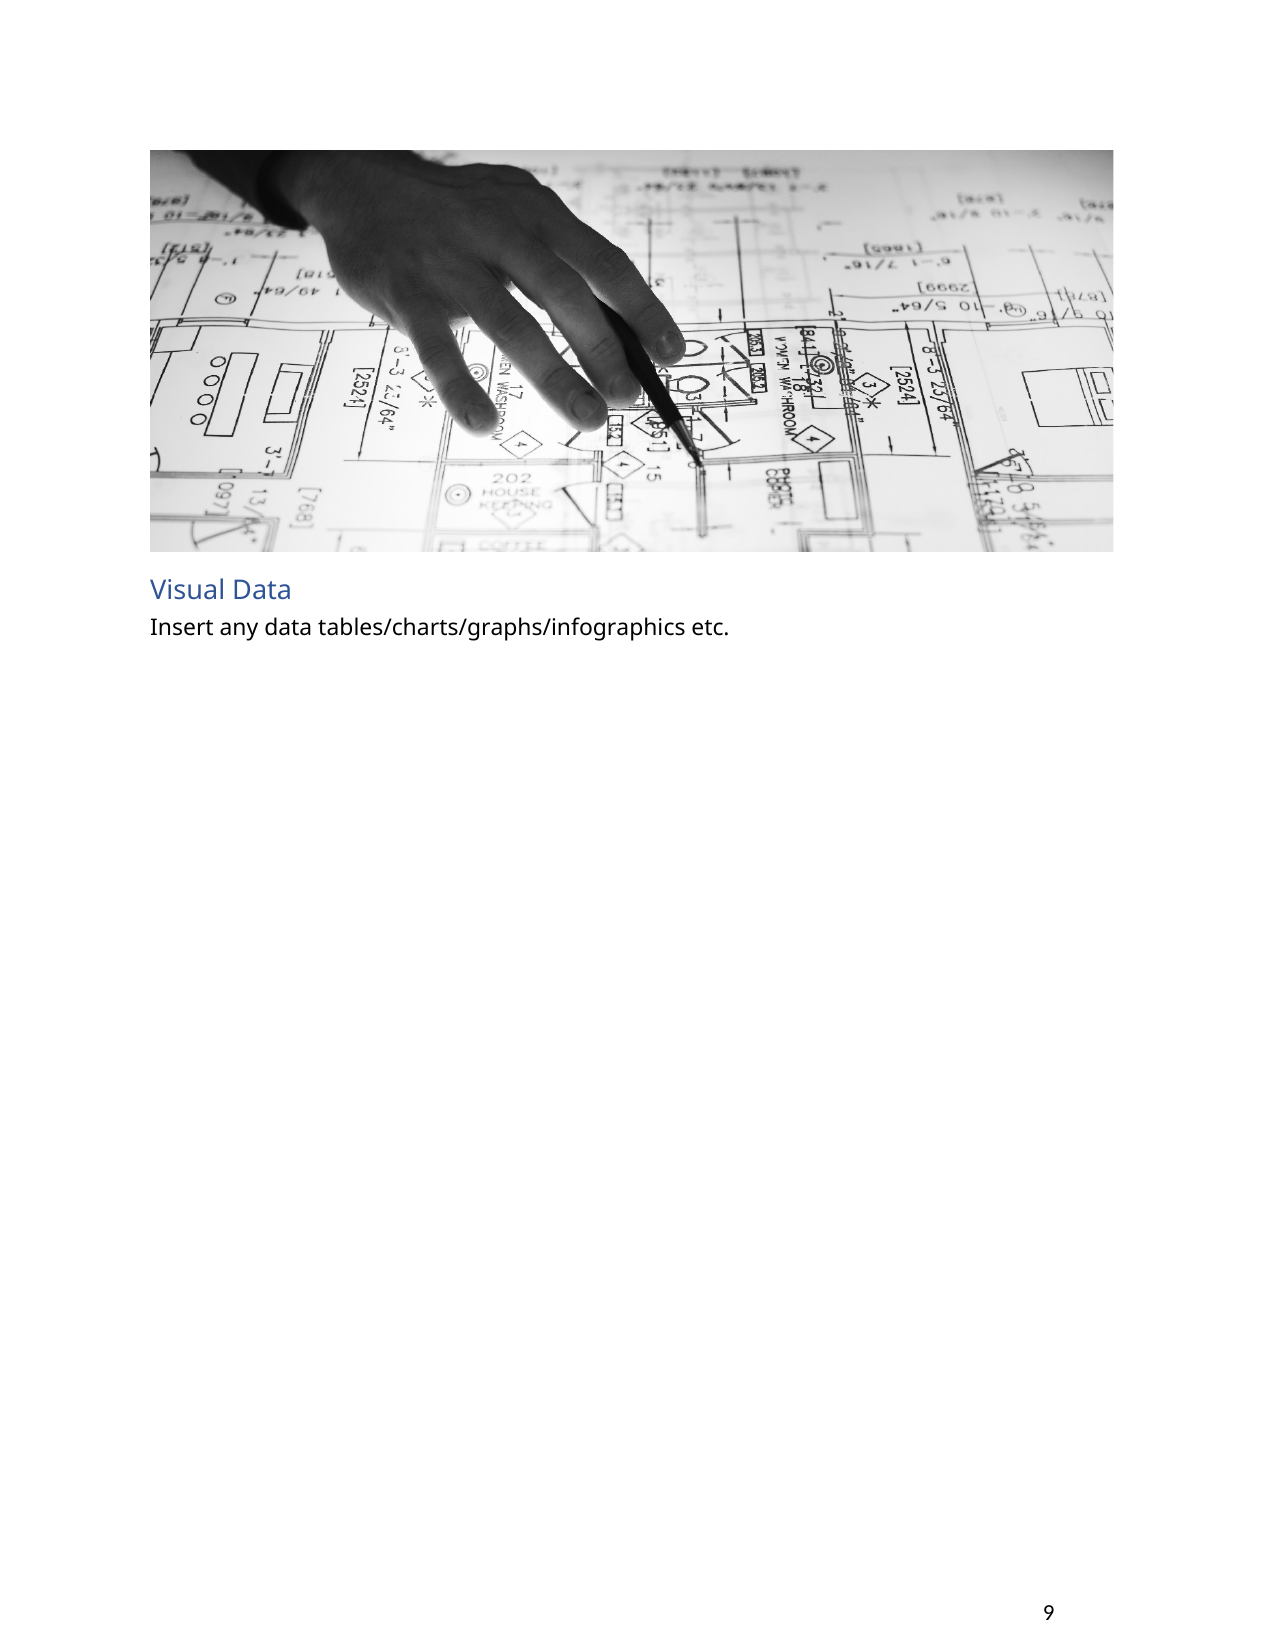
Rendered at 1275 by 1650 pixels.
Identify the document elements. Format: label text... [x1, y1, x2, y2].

picture [150, 150, 1114, 552]
subtitle Visual Data [150, 571, 1125, 608]
text Insert any data tables/charts/graphs/infographics etc. [150, 611, 1125, 642]
